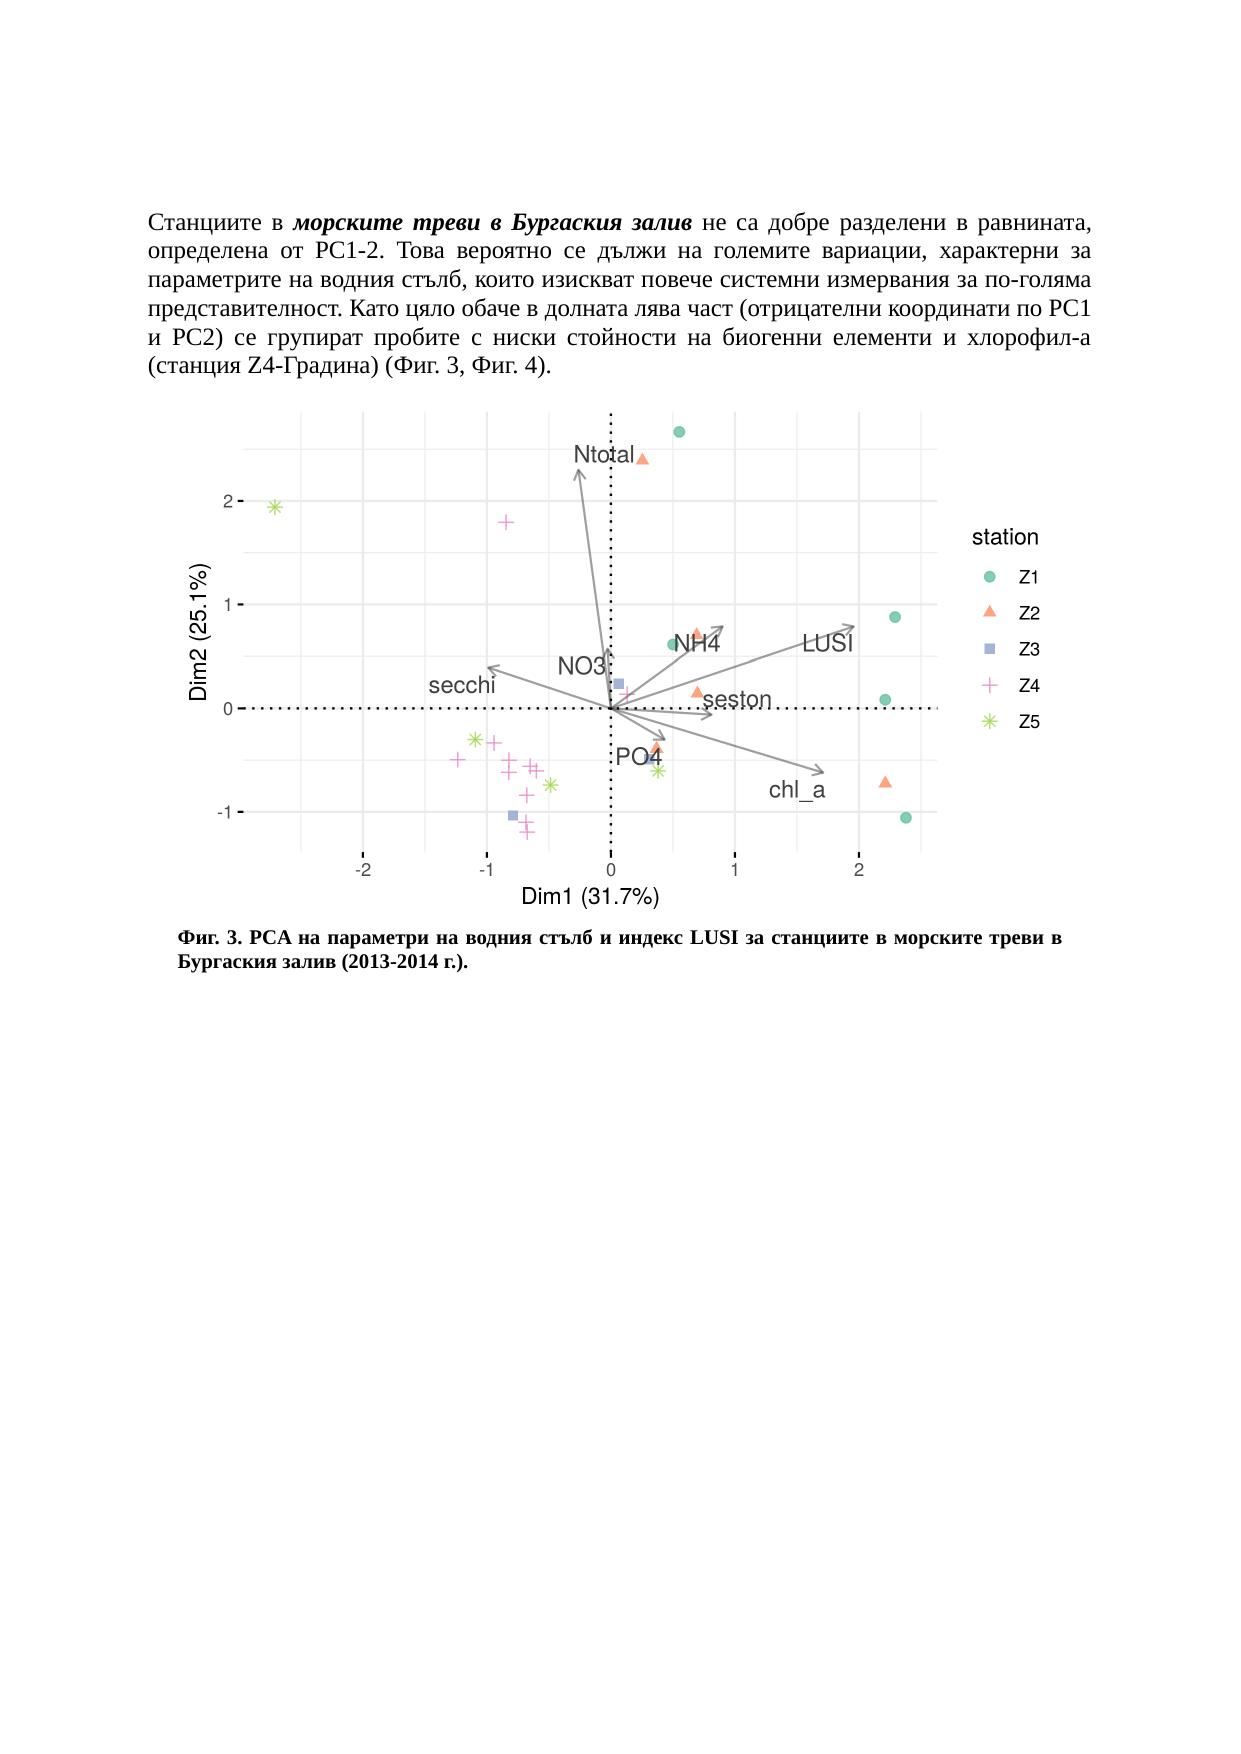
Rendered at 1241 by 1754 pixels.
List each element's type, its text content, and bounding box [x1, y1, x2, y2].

picture [177, 400, 1063, 921]
text Станциите в морските треви в Бургаския залив не са добре разделени в равнината, определена от PC1-2. Това вероятно се дължи на големите вариации, характерни за параметрите на водния стълб, които изискват повече системни измервания за по-голяма представителност. Като цяло обаче в долната лява част (отрицателни координати по PC1 и PC2) се групират пробите с ниски стойности на биогенни елементи и хлорофил-а (станция Z4-Градина) (Фиг. 3, Фиг. 4). [148, 207, 1093, 379]
text Фиг. 3. PCA на параметри на водния стълб и индекс LUSI за станциите в морските треви в Бургаския залив (2013-2014 г.). [177, 921, 1063, 973]
